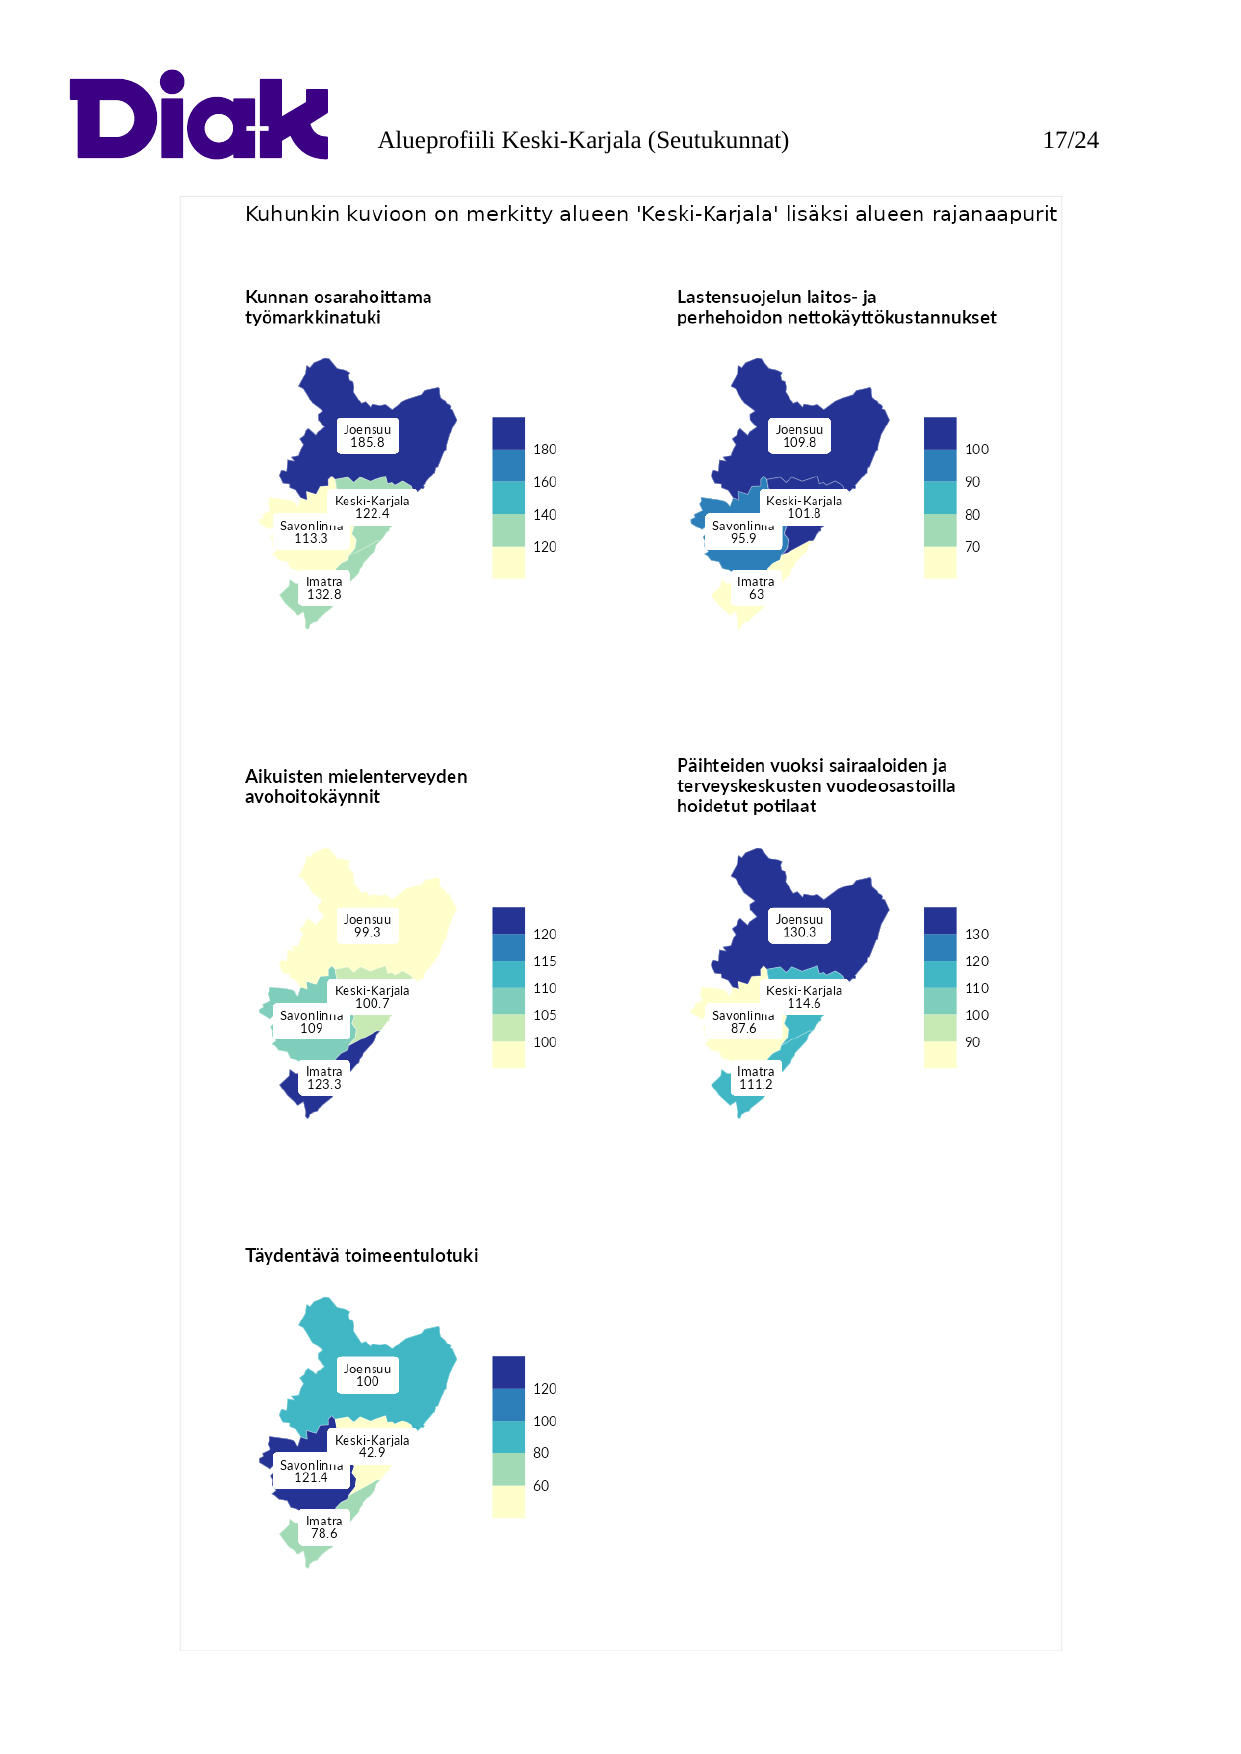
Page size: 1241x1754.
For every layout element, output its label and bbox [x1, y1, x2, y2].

picture [61, 196, 1179, 1651]
